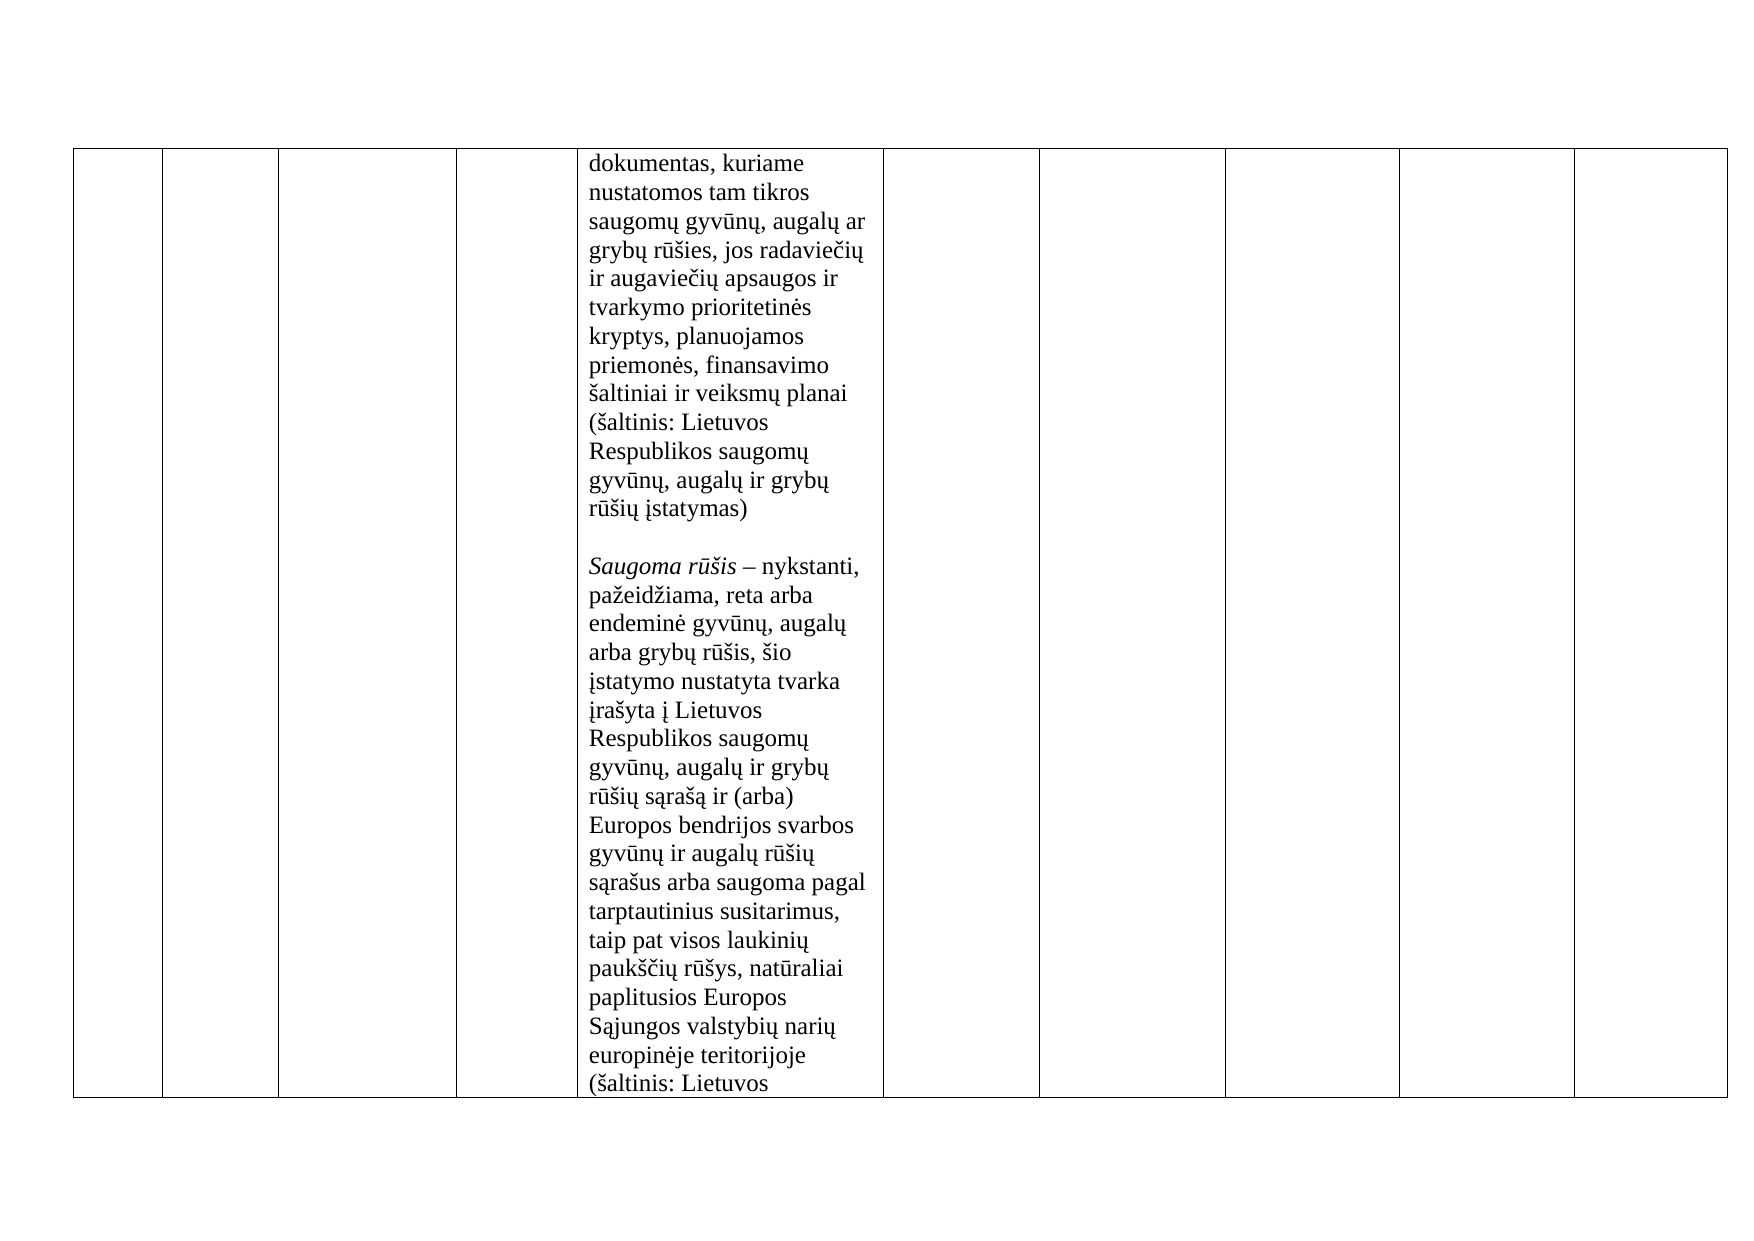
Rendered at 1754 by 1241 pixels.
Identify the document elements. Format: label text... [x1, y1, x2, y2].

table_cell [74, 149, 162, 1097]
table_cell [1575, 149, 1727, 1097]
table_cell dokumentas, kuriame nustatomos tam tikros saugomų gyvūnų, augalų ar grybų rūšies, jos radaviečių ir augaviečių apsaugos ir tvarkymo prioritetinės kryptys, planuojamos priemonės, finansavimo šaltiniai ir veiksmų planai (šaltinis: Lietuvos Respublikos saugomų gyvūnų, augalų ir grybų rūšių įstatymas) Saugoma rūšis – nykstanti, pažeidžiama, reta arba endeminė gyvūnų, augalų arba grybų rūšis, šio įstatymo nustatyta tvarka įrašyta į Lietuvos Respublikos saugomų gyvūnų, augalų ir grybų rūšių sąrašą ir (arba) Europos bendrijos svarbos gyvūnų ir augalų rūšių sąrašus arba saugoma pagal tarptautinius susitarimus, taip pat visos laukinių paukščių rūšys, natūraliai paplitusios Europos Sąjungos valstybių narių europinėje teritorijoje (šaltinis: Lietuvos [578, 149, 883, 1097]
table_cell [884, 149, 1039, 1097]
table_cell [163, 149, 278, 1097]
table_cell [1400, 149, 1574, 1097]
table_cell [279, 149, 456, 1097]
table_cell [1040, 149, 1225, 1097]
table_cell [457, 149, 577, 1097]
table_cell [1226, 149, 1399, 1097]
